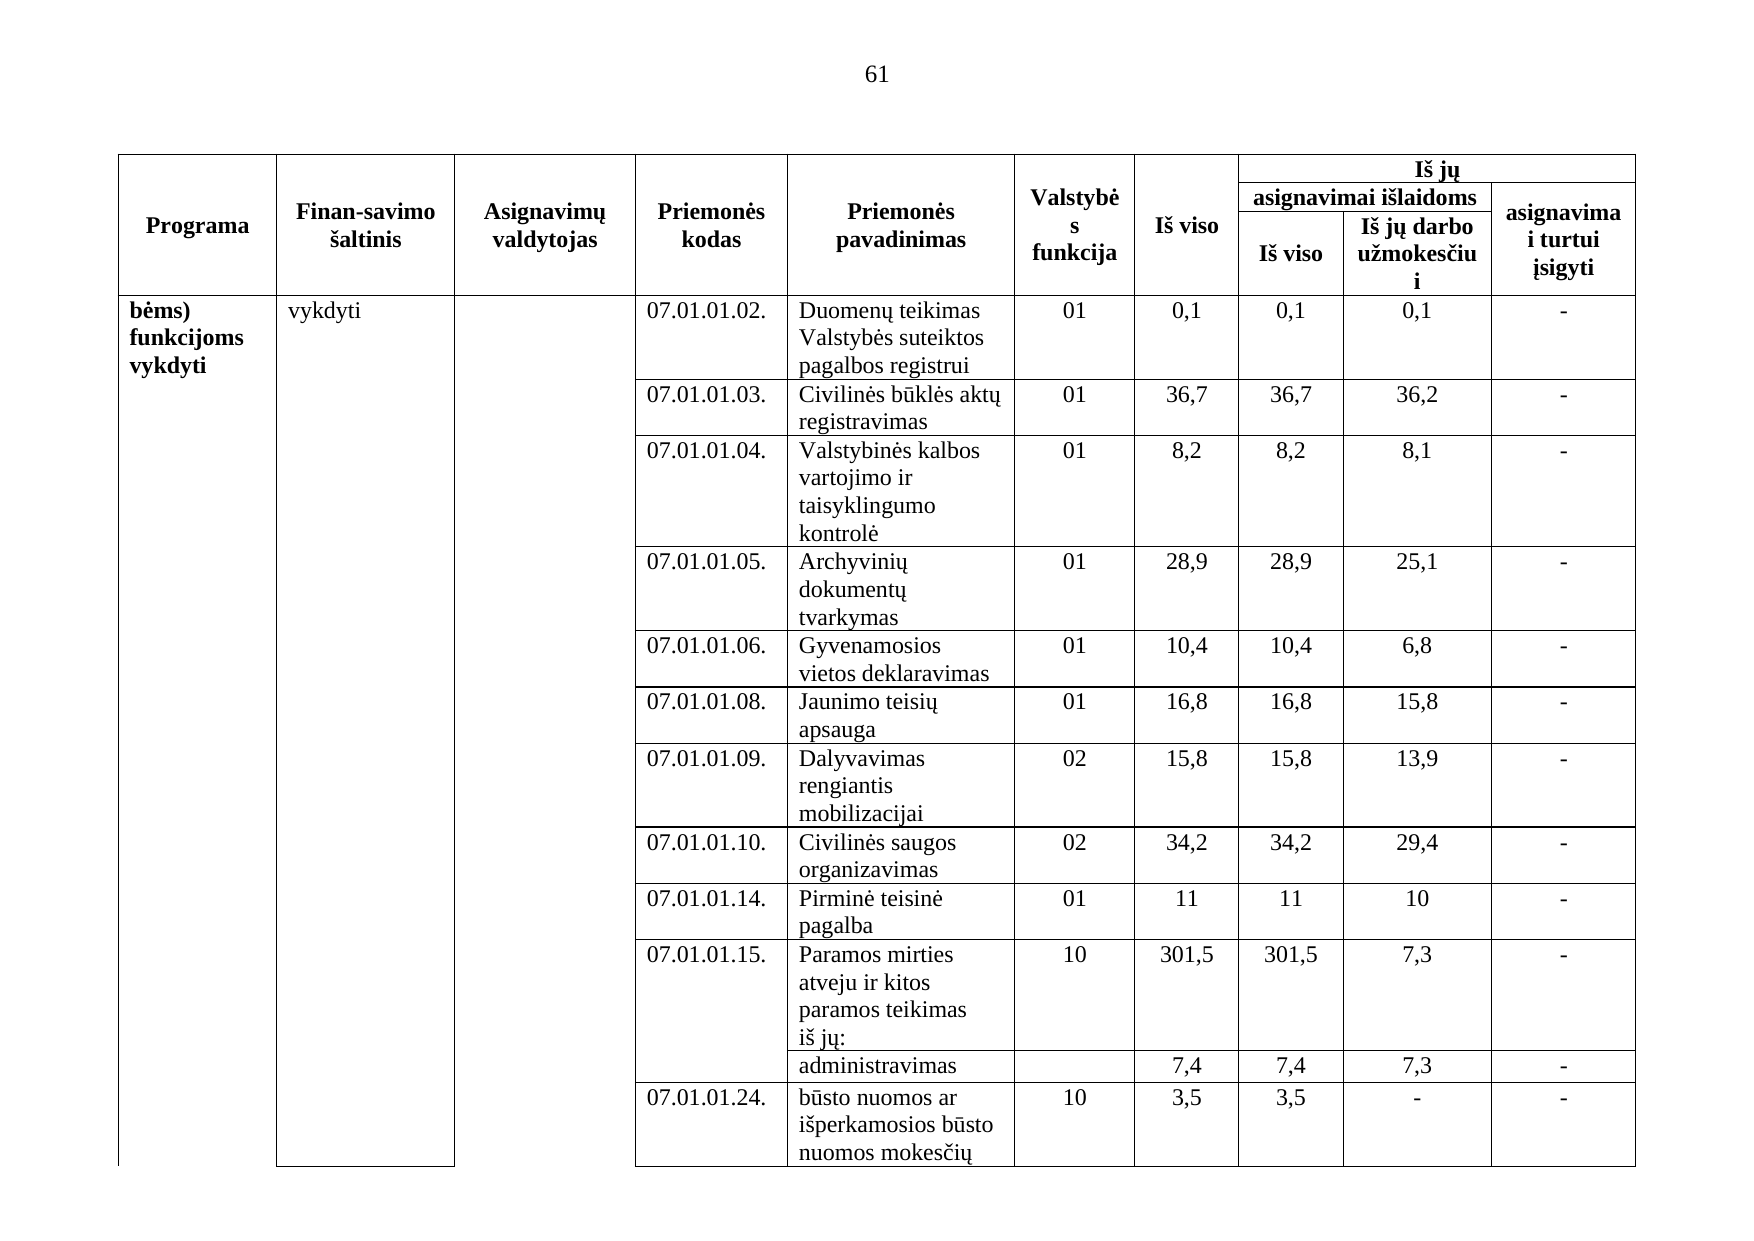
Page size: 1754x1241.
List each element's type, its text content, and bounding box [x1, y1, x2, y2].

table_cell 16,8 [1135, 688, 1238, 743]
table_cell 01 [1015, 547, 1134, 630]
table_cell 301,5 [1135, 940, 1238, 1050]
table_cell 8,2 [1135, 436, 1238, 546]
table_cell Civilinės saugos organizavimas [788, 828, 1014, 883]
table_cell Dalyvavimas rengiantis mobilizacijai [788, 744, 1014, 826]
table_cell - [1492, 1051, 1635, 1082]
table_cell 16,8 [1239, 688, 1343, 743]
table_cell - [1344, 1083, 1491, 1166]
table_cell 07.01.01.05. [636, 547, 787, 630]
table_cell 8,1 [1344, 436, 1491, 546]
table_cell 0,1 [1239, 296, 1343, 378]
table_cell 07.01.01.09. [636, 744, 787, 826]
table_cell 11 [1239, 884, 1343, 939]
table_cell 7,3 [1344, 940, 1491, 1050]
table_cell 3,5 [1239, 1083, 1343, 1166]
table_header Finan-savimo šaltinis [277, 155, 454, 295]
table_cell 8,2 [1239, 436, 1343, 546]
table_cell 07.01.01.04. [636, 436, 787, 546]
table_cell 7,3 [1344, 1051, 1491, 1082]
table_cell - [1492, 828, 1635, 883]
table_cell Jaunimo teisių apsauga [788, 688, 1014, 743]
table_cell [119, 1082, 276, 1166]
table_cell - [1492, 1083, 1635, 1166]
table_cell Iš viso [1239, 212, 1343, 295]
table_cell - [1492, 688, 1635, 743]
table_cell 01 [1015, 296, 1134, 378]
table_cell 01 [1015, 631, 1134, 686]
table_cell - [1492, 296, 1635, 378]
table_cell administravimas [788, 1051, 1014, 1082]
table_header Iš jų [1239, 155, 1635, 182]
table_cell - [1492, 940, 1635, 1050]
table_cell 02 [1015, 744, 1134, 826]
table_cell 02 [1015, 828, 1134, 883]
table_cell 10,4 [1135, 631, 1238, 686]
table_cell [277, 1082, 454, 1166]
table_cell 07.01.01.10. [636, 828, 787, 883]
table_header Priemonės pavadinimas [788, 155, 1014, 295]
table_cell 10 [1015, 1083, 1134, 1166]
table_cell bėms) funkcijoms vykdyti [119, 296, 276, 1082]
table_cell 07.01.01.08. [636, 688, 787, 743]
table_cell 28,9 [1239, 547, 1343, 630]
table_cell - [1492, 380, 1635, 435]
table_cell būsto nuomos ar išperkamosios būsto nuomos mokesčių [788, 1083, 1014, 1166]
table_cell asignavimai turtui įsigyti [1492, 183, 1635, 295]
table_cell Valstybinės kalbos vartojimo ir taisyklingumo kontrolė [788, 436, 1014, 546]
table_header Valstybės funkcija [1015, 155, 1134, 295]
table_cell 36,7 [1135, 380, 1238, 435]
table_header Asignavimų valdytojas [455, 155, 635, 295]
table_cell asignavimai išlaidoms [1239, 183, 1491, 211]
table_cell Paramos mirties atveju ir kitos paramos teikimas iš jų: [788, 940, 1014, 1050]
table_cell 7,4 [1135, 1051, 1238, 1082]
table_cell 07.01.01.15. [636, 940, 787, 1082]
table_cell 01 [1015, 688, 1134, 743]
table_cell 301,5 [1239, 940, 1343, 1050]
table_cell 34,2 [1135, 828, 1238, 883]
table_cell - [1492, 436, 1635, 546]
table_cell 15,8 [1239, 744, 1343, 826]
table_cell [455, 1082, 635, 1166]
table_cell Gyvenamosios vietos deklaravimas [788, 631, 1014, 686]
table_cell [1015, 1051, 1134, 1082]
table_cell 36,7 [1239, 380, 1343, 435]
table_cell 07.01.01.03. [636, 380, 787, 435]
table_cell Archyvinių dokumentų tvarkymas [788, 547, 1014, 630]
table_cell 25,1 [1344, 547, 1491, 630]
table_cell 0,1 [1135, 296, 1238, 378]
table_cell 0,1 [1344, 296, 1491, 378]
table_cell 7,4 [1239, 1051, 1343, 1082]
table_cell 07.01.01.14. [636, 884, 787, 939]
table_cell 34,2 [1239, 828, 1343, 883]
table_cell 01 [1015, 884, 1134, 939]
table_cell 10,4 [1239, 631, 1343, 686]
table_cell 13,9 [1344, 744, 1491, 826]
table_cell - [1492, 744, 1635, 826]
table_cell 10 [1344, 884, 1491, 939]
table_cell 11 [1135, 884, 1238, 939]
table_cell 01 [1015, 380, 1134, 435]
table_cell vykdyti [277, 296, 454, 1082]
table_cell 6,8 [1344, 631, 1491, 686]
table_cell - [1492, 631, 1635, 686]
table_cell 07.01.01.24. [636, 1083, 787, 1166]
table_cell 15,8 [1344, 688, 1491, 743]
table_cell Pirminė teisinė pagalba [788, 884, 1014, 939]
table_header Iš viso [1135, 155, 1238, 295]
table_cell 15,8 [1135, 744, 1238, 826]
table_cell 28,9 [1135, 547, 1238, 630]
table_cell 01 [1015, 436, 1134, 546]
table_cell - [1492, 884, 1635, 939]
table_cell - [1492, 547, 1635, 630]
table_cell 3,5 [1135, 1083, 1238, 1166]
table_header Priemonės kodas [636, 155, 787, 295]
table_cell Civilinės būklės aktų registravimas [788, 380, 1014, 435]
table_cell 10 [1015, 940, 1134, 1050]
table_header Programa [119, 155, 276, 295]
table_cell Duomenų teikimas Valstybės suteiktos pagalbos registrui [788, 296, 1014, 378]
table_cell 07.01.01.06. [636, 631, 787, 686]
table_cell Iš jų darbo užmokesčiui [1344, 212, 1491, 295]
table_cell 36,2 [1344, 380, 1491, 435]
table_cell 07.01.01.02. [636, 296, 787, 378]
table_cell [455, 296, 635, 1082]
table_cell 29,4 [1344, 828, 1491, 883]
